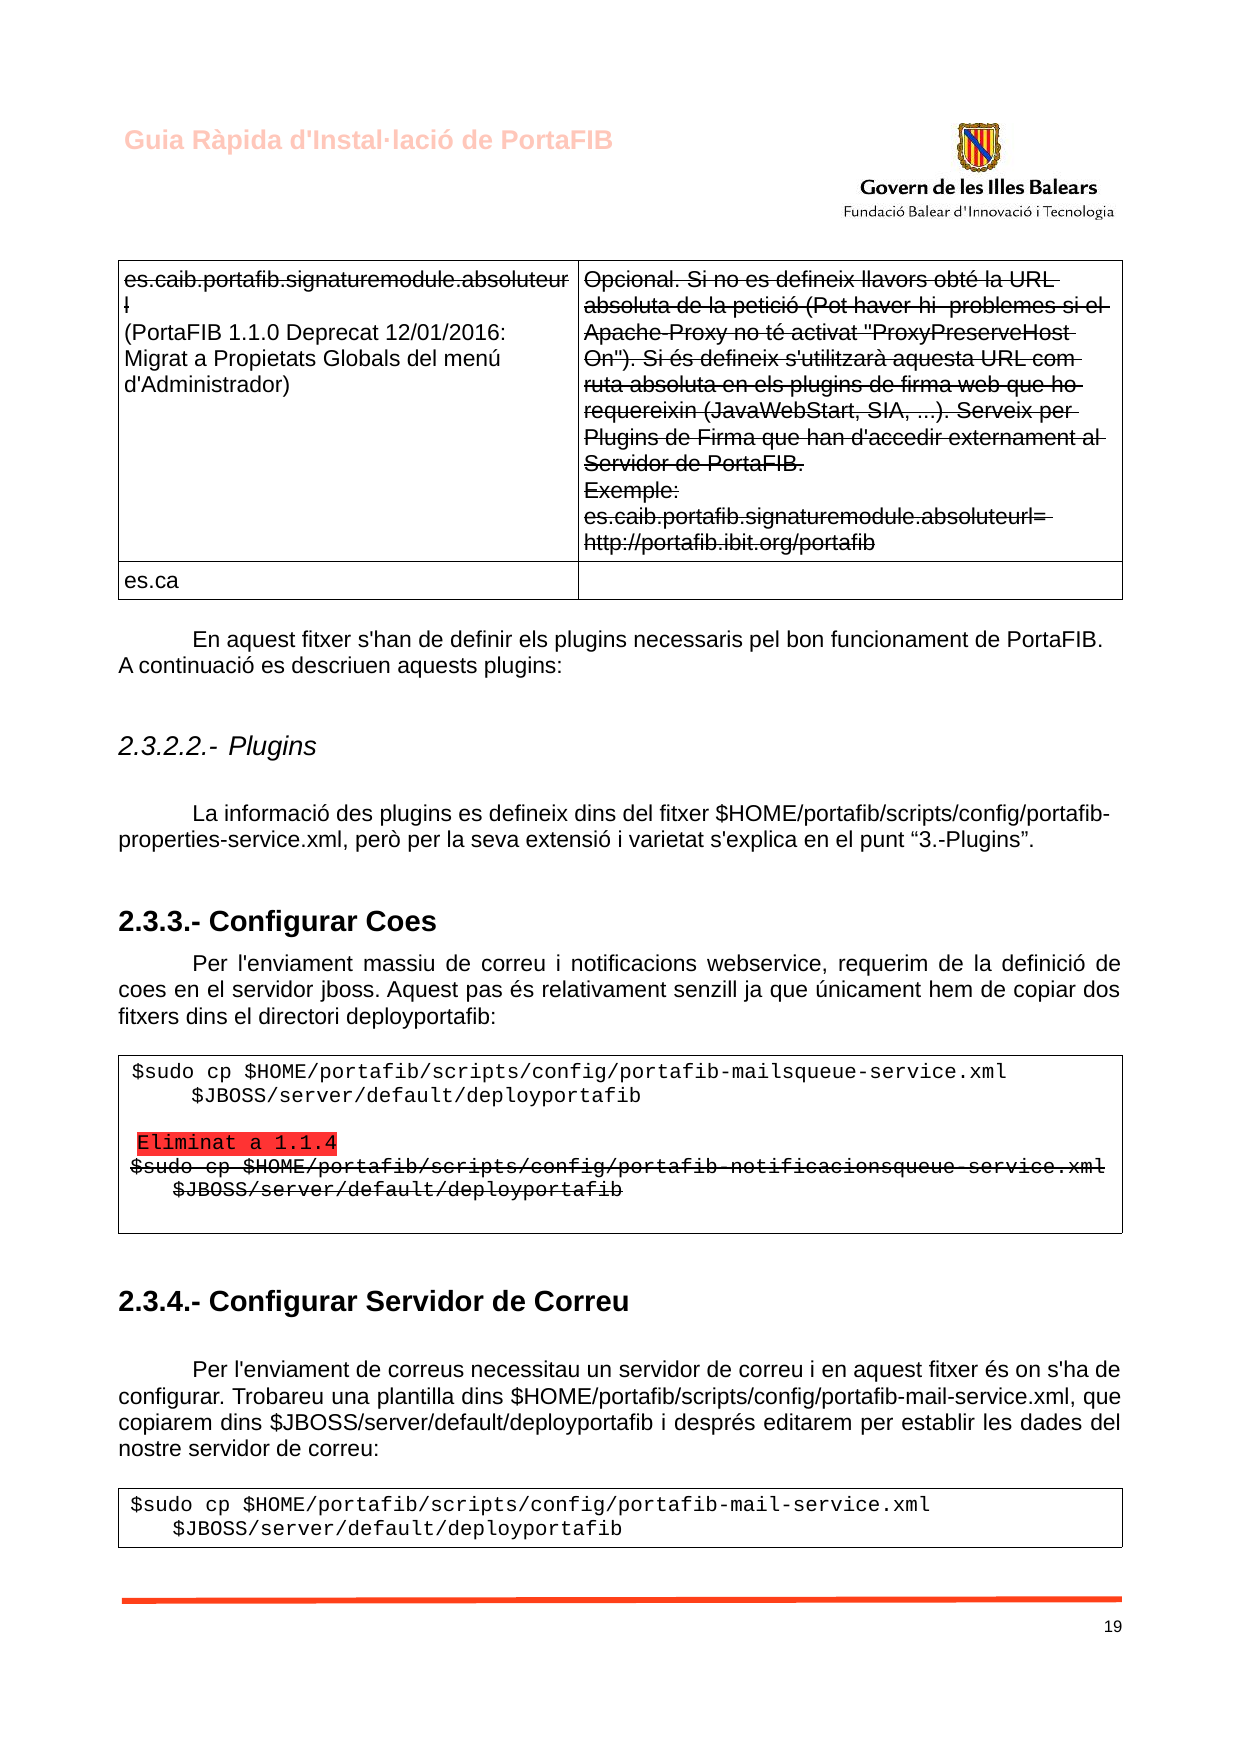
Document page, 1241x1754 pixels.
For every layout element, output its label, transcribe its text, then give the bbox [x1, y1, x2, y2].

table_cell [579, 562, 1122, 599]
subtitle Plugins [118, 730, 1122, 761]
table_cell Opcional. Si no es defineix llavors obté la URL absoluta de la petició (Pot haver-hi problemes si el Apache-Proxy no té activat "ProxyPreserveHost On"). Si és defineix s'utilitzarà aquesta URL com ruta absoluta en els plugins de firma web que ho requereixin (JavaWebStart, SIA, ...). Serveix per Plugins de Firma que han d'accedir externament al Servidor de PortaFIB. Exemple: es.caib.portafib.signaturemodule.absoluteurl= http://portafib.ibit.org/portafib [579, 261, 1122, 561]
table_header $sudo cp $HOME/portafib/scripts/config/portafib-mailsqueue-service.xml $JBOSS/server/default/deployportafib Eliminat a 1.1.4 $sudo cp $HOME/portafib/scripts/config/portafib-notificacionsqueue-service.xml $JBOSS/server/default/deployportafib [119, 1056, 1122, 1232]
text La informació des plugins es defineix dins del fitxer $HOME/portafib/scripts/config/portafib-properties-service.xml, però per la seva extensió i varietat s'explica en el punt “3Plugins”. [118, 800, 1122, 853]
table_cell es.caib.portafib.signaturemodule.absoluteurl (PortaFIB 1.1.0 Deprecat 12/01/2016: Migrat a Propietats Globals del menú d'Administrador) [119, 261, 578, 561]
table_header $sudo cp $HOME/portafib/scripts/config/portafib-mail-service.xml $JBOSS/server/default/deployportafib [119, 1489, 1122, 1547]
picture [840, 123, 1117, 220]
subtitle Configurar Servidor de Correu [118, 1284, 1122, 1317]
table_cell es.ca [119, 562, 578, 599]
text Per l'enviament de correus necessitau un servidor de correu i en aquest fitxer és on s'ha de configurar. Trobareu una plantilla dins $HOME/portafib/scripts/config/portafib-mail-service.xml, que copiarem dins $JBOSS/server/default/deployportafib i després editarem per establir les dades del nostre servidor de correu: [118, 1356, 1122, 1462]
subtitle Configurar Coes [118, 904, 1122, 937]
text Per l'enviament massiu de correu i notificacions webservice, requerim de la definició de coes en el servidor jboss. Aquest pas és relativament senzill ja que únicament hem de copiar dos fitxers dins el directori deployportafib: [118, 950, 1122, 1029]
text En aquest fitxer s'han de definir els plugins necessaris pel bon funcionament de PortaFIB. A continuació es descriuen aquests plugins: [118, 626, 1122, 678]
